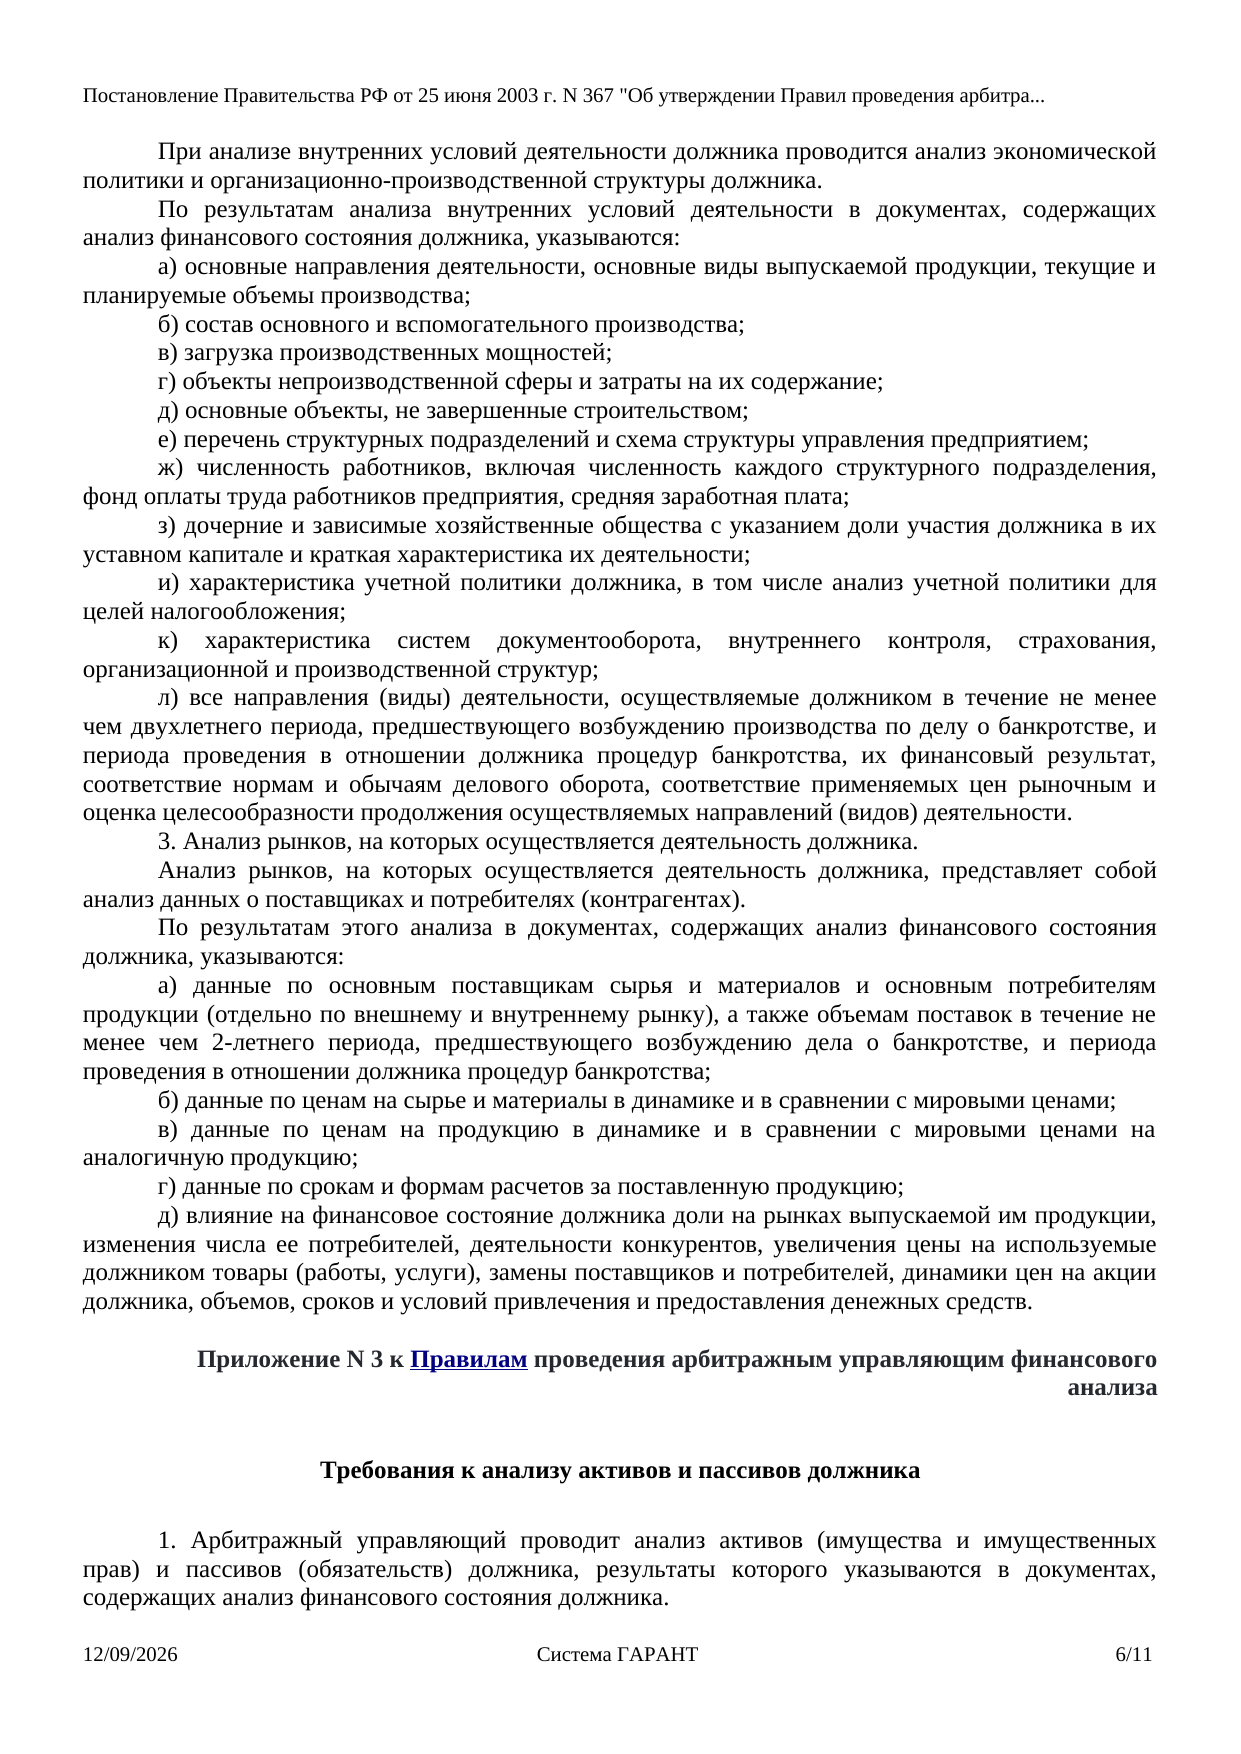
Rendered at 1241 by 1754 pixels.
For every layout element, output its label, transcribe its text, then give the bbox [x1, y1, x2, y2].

text е) перечень структурных подразделений и схема структуры управления предприятием; [83, 424, 1157, 452]
text г) объекты непроизводственной сферы и затраты на их содержание; [83, 366, 1157, 395]
text а) данные по основным поставщикам сырья и материалов и основным потребителям продукции (отдельно по внешнему и внутреннему рынку), а также объемам поставок в течение не менее чем 2-летнего периода, предшествующего возбуждению дела о банкротстве, и периода проведения в отношении должника процедур банкротства; [83, 970, 1157, 1085]
text По результатам этого анализа в документах, содержащих анализ финансового состояния должника, указываются: [83, 912, 1157, 970]
text в) данные по ценам на продукцию в динамике и в сравнении с мировыми ценами на аналогичную продукцию; [83, 1114, 1157, 1171]
text Анализ рынков, на которых осуществляется деятельность должника, представляет собой анализ данных о поставщиках и потребителях (контрагентах). [83, 855, 1157, 912]
text а) основные направления деятельности, основные виды выпускаемой продукции, текущие и планируемые объемы производства; [83, 251, 1157, 309]
text л) все направления (виды) деятельности, осуществляемые должником в течение не менее чем двухлетнего периода, предшествующего возбуждению производства по делу о банкротстве, и периода проведения в отношении должника процедур банкротства, их финансовый результат, соответствие нормам и обычаям делового оборота, соответствие применяемых цен рыночным и оценка целесообразности продолжения осуществляемых направлений (видов) деятельности. [83, 682, 1157, 826]
text д) влияние на финансовое состояние должника доли на рынках выпускаемой им продукции, изменения числа ее потребителей, деятельности конкурентов, увеличения цены на используемые должником товары (работы, услуги), замены поставщиков и потребителей, динамики цен на акции должника, объемов, сроков и условий привлечения и предоставления денежных средств. [83, 1200, 1157, 1315]
text и) характеристика учетной политики должника, в том числе анализ учетной политики для целей налогообложения; [83, 567, 1157, 625]
text в) загрузка производственных мощностей; [83, 337, 1157, 366]
text б) данные по ценам на сырье и материалы в динамике и в сравнении с мировыми ценами; [83, 1085, 1157, 1114]
text По результатам анализа внутренних условий деятельности в документах, содержащих анализ финансового состояния должника, указываются: [83, 194, 1157, 251]
subtitle Требования к анализу активов и пассивов должника [83, 1455, 1157, 1484]
text г) данные по срокам и формам расчетов за поставленную продукцию; [83, 1171, 1157, 1200]
text з) дочерние и зависимые хозяйственные общества с указанием доли участия должника в их уставном капитале и краткая характеристика их деятельности; [83, 510, 1157, 567]
text 3. Анализ рынков, на которых осуществляется деятельность должника. [83, 826, 1157, 855]
text б) состав основного и вспомогательного производства; [83, 309, 1157, 337]
text к) характеристика систем документооборота, внутреннего контроля, страхования, организационной и производственной структур; [83, 625, 1157, 682]
text Приложение N 3 к Правилам проведения арбитражным управляющим финансового анализа [83, 1344, 1157, 1401]
text ж) численность работников, включая численность каждого структурного подразделения, фонд оплаты труда работников предприятия, средняя заработная плата; [83, 452, 1157, 510]
text 1. Арбитражный управляющий проводит анализ активов (имущества и имущественных прав) и пассивов (обязательств) должника, результаты которого указываются в документах, содержащих анализ финансового состояния должника. [83, 1525, 1157, 1611]
text При анализе внутренних условий деятельности должника проводится анализ экономической политики и организационно-производственной структуры должника. [83, 136, 1157, 194]
text д) основные объекты, не завершенные строительством; [83, 395, 1157, 424]
